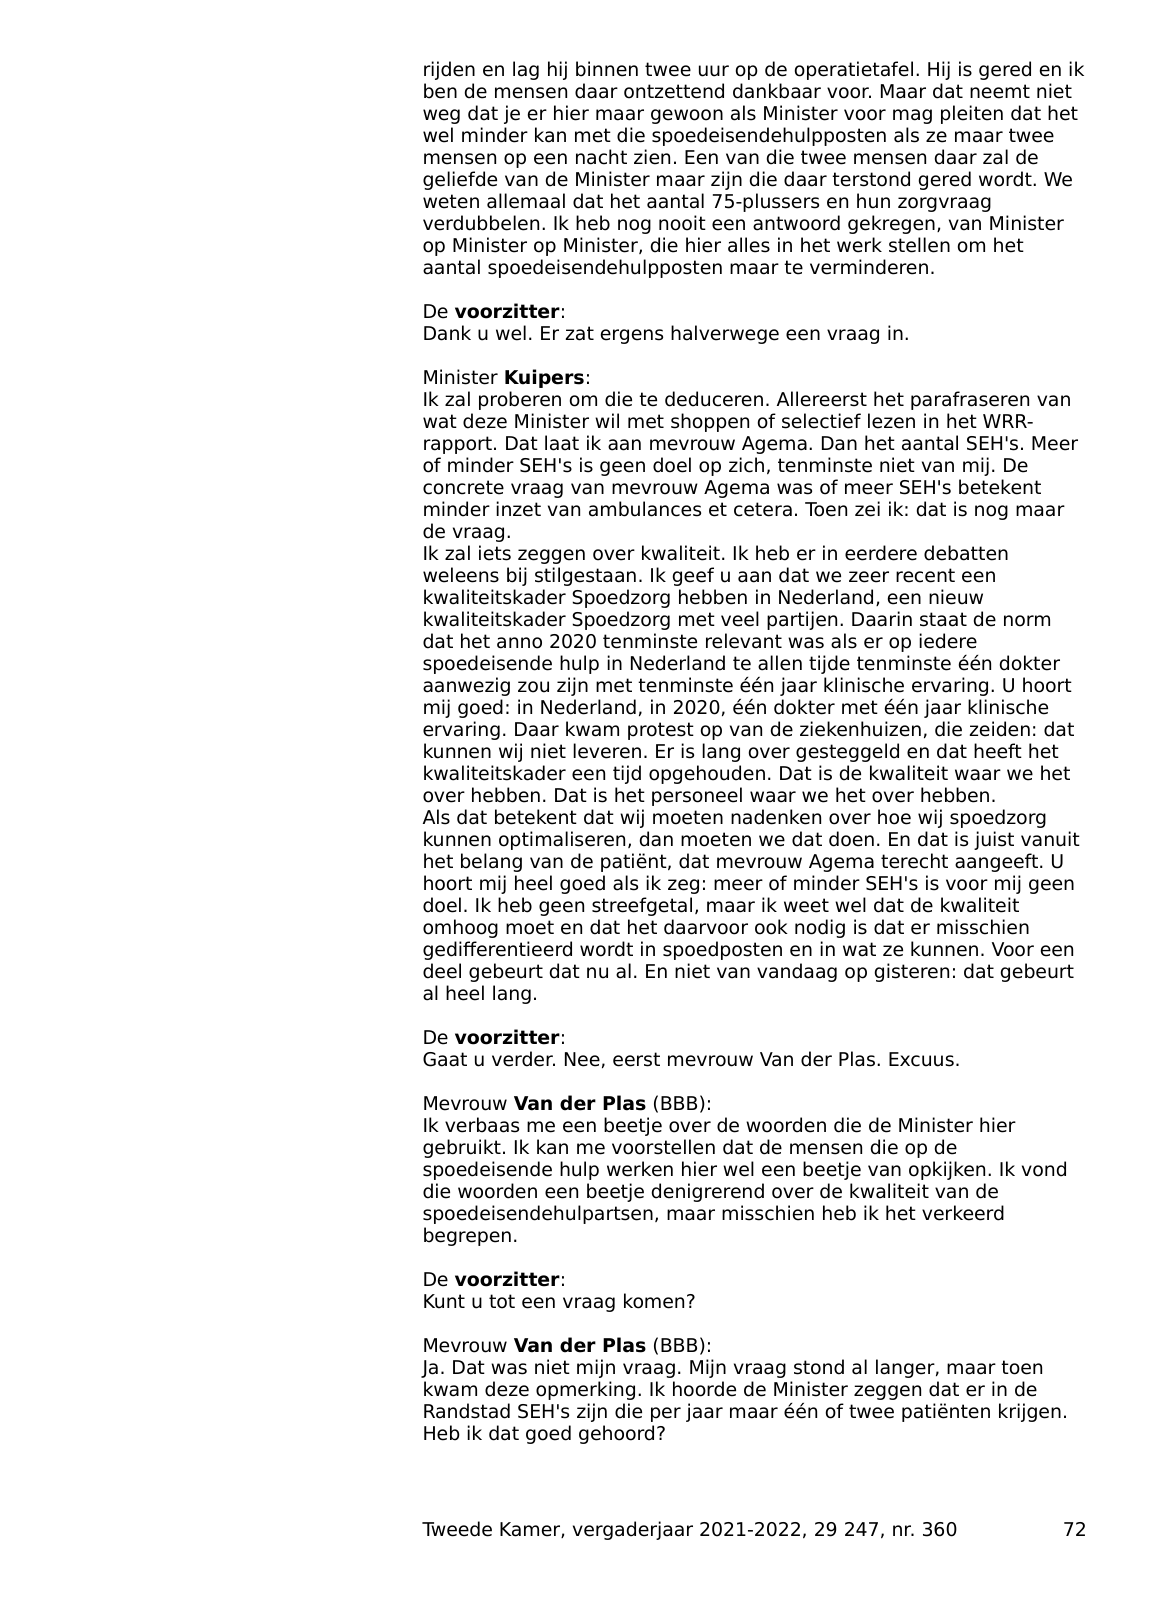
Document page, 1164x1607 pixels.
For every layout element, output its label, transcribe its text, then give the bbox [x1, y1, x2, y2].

text Ik zal iets zeggen over kwaliteit. Ik heb er in eerdere debatten weleens bij stilgestaan. Ik geef u aan dat we zeer recent een kwaliteitskader Spoedzorg hebben in Nederland, een nieuw kwaliteitskader Spoedzorg met veel partijen. Daarin staat de norm dat het anno 2020 tenminste relevant was als er op iedere spoedeisende hulp in Nederland te allen tijde tenminste één dokter aanwezig zou zijn met tenminste één jaar klinische ervaring. U hoort mij goed: in Nederland, in 2020, één dokter met één jaar klinische ervaring. Daar kwam protest op van de ziekenhuizen, die zeiden: dat kunnen wij niet leveren. Er is lang over gesteggeld en dat heeft het kwaliteitskader een tijd opgehouden. Dat is de kwaliteit waar we het over hebben. Dat is het personeel waar we het over hebben. [422, 543, 1087, 807]
text rijden en lag hij binnen twee uur op de operatietafel. Hij is gered en ik ben de mensen daar ontzettend dankbaar voor. Maar dat neemt niet weg dat je er hier maar gewoon als Minister voor mag pleiten dat het wel minder kan met die spoedeisendehulpposten als ze maar twee mensen op een nacht zien. Een van die twee mensen daar zal de geliefde van de Minister maar zijn die daar terstond gered wordt. We weten allemaal dat het aantal 75-plussers en hun zorgvraag verdubbelen. Ik heb nog nooit een antwoord gekregen, van Minister op Minister op Minister, die hier alles in het werk stellen om het aantal spoedeisendehulpposten maar te verminderen. [422, 59, 1087, 279]
text Gaat u verder. Nee, eerst mevrouw Van der Plas. Excuus. [422, 1049, 1087, 1071]
text Kunt u tot een vraag komen? [422, 1291, 1087, 1313]
text De voorzitter: [422, 1027, 1087, 1049]
text Ik verbaas me een beetje over de woorden die de Minister hier gebruikt. Ik kan me voorstellen dat de mensen die op de spoedeisende hulp werken hier wel een beetje van opkijken. Ik vond die woorden een beetje denigrerend over de kwaliteit van de spoedeisendehulpartsen, maar misschien heb ik het verkeerd begrepen. [422, 1115, 1087, 1247]
text Dank u wel. Er zat ergens halverwege een vraag in. [422, 323, 1087, 345]
text Mevrouw Van der Plas (BBB): [422, 1335, 1087, 1357]
text Ik zal proberen om die te deduceren. Allereerst het parafraseren van wat deze Minister wil met shoppen of selectief lezen in het WRR-rapport. Dat laat ik aan mevrouw Agema. Dan het aantal SEH's. Meer of minder SEH's is geen doel op zich, tenminste niet van mij. De concrete vraag van mevrouw Agema was of meer SEH's betekent minder inzet van ambulances et cetera. Toen zei ik: dat is nog maar de vraag. [422, 389, 1087, 543]
text Als dat betekent dat wij moeten nadenken over hoe wij spoedzorg kunnen optimaliseren, dan moeten we dat doen. En dat is juist vanuit het belang van de patiënt, dat mevrouw Agema terecht aangeeft. U hoort mij heel goed als ik zeg: meer of minder SEH's is voor mij geen doel. Ik heb geen streefgetal, maar ik weet wel dat de kwaliteit omhoog moet en dat het daarvoor ook nodig is dat er misschien gedifferentieerd wordt in spoedposten en in wat ze kunnen. Voor een deel gebeurt dat nu al. En niet van vandaag op gisteren: dat gebeurt al heel lang. [422, 807, 1087, 1004]
text De voorzitter: [422, 301, 1087, 323]
text De voorzitter: [422, 1269, 1087, 1291]
text Minister Kuipers: [422, 367, 1087, 389]
text Ja. Dat was niet mijn vraag. Mijn vraag stond al langer, maar toen kwam deze opmerking. Ik hoorde de Minister zeggen dat er in de Randstad SEH's zijn die per jaar maar één of twee patiënten krijgen. Heb ik dat goed gehoord? [422, 1357, 1087, 1445]
text Mevrouw Van der Plas (BBB): [422, 1093, 1087, 1115]
